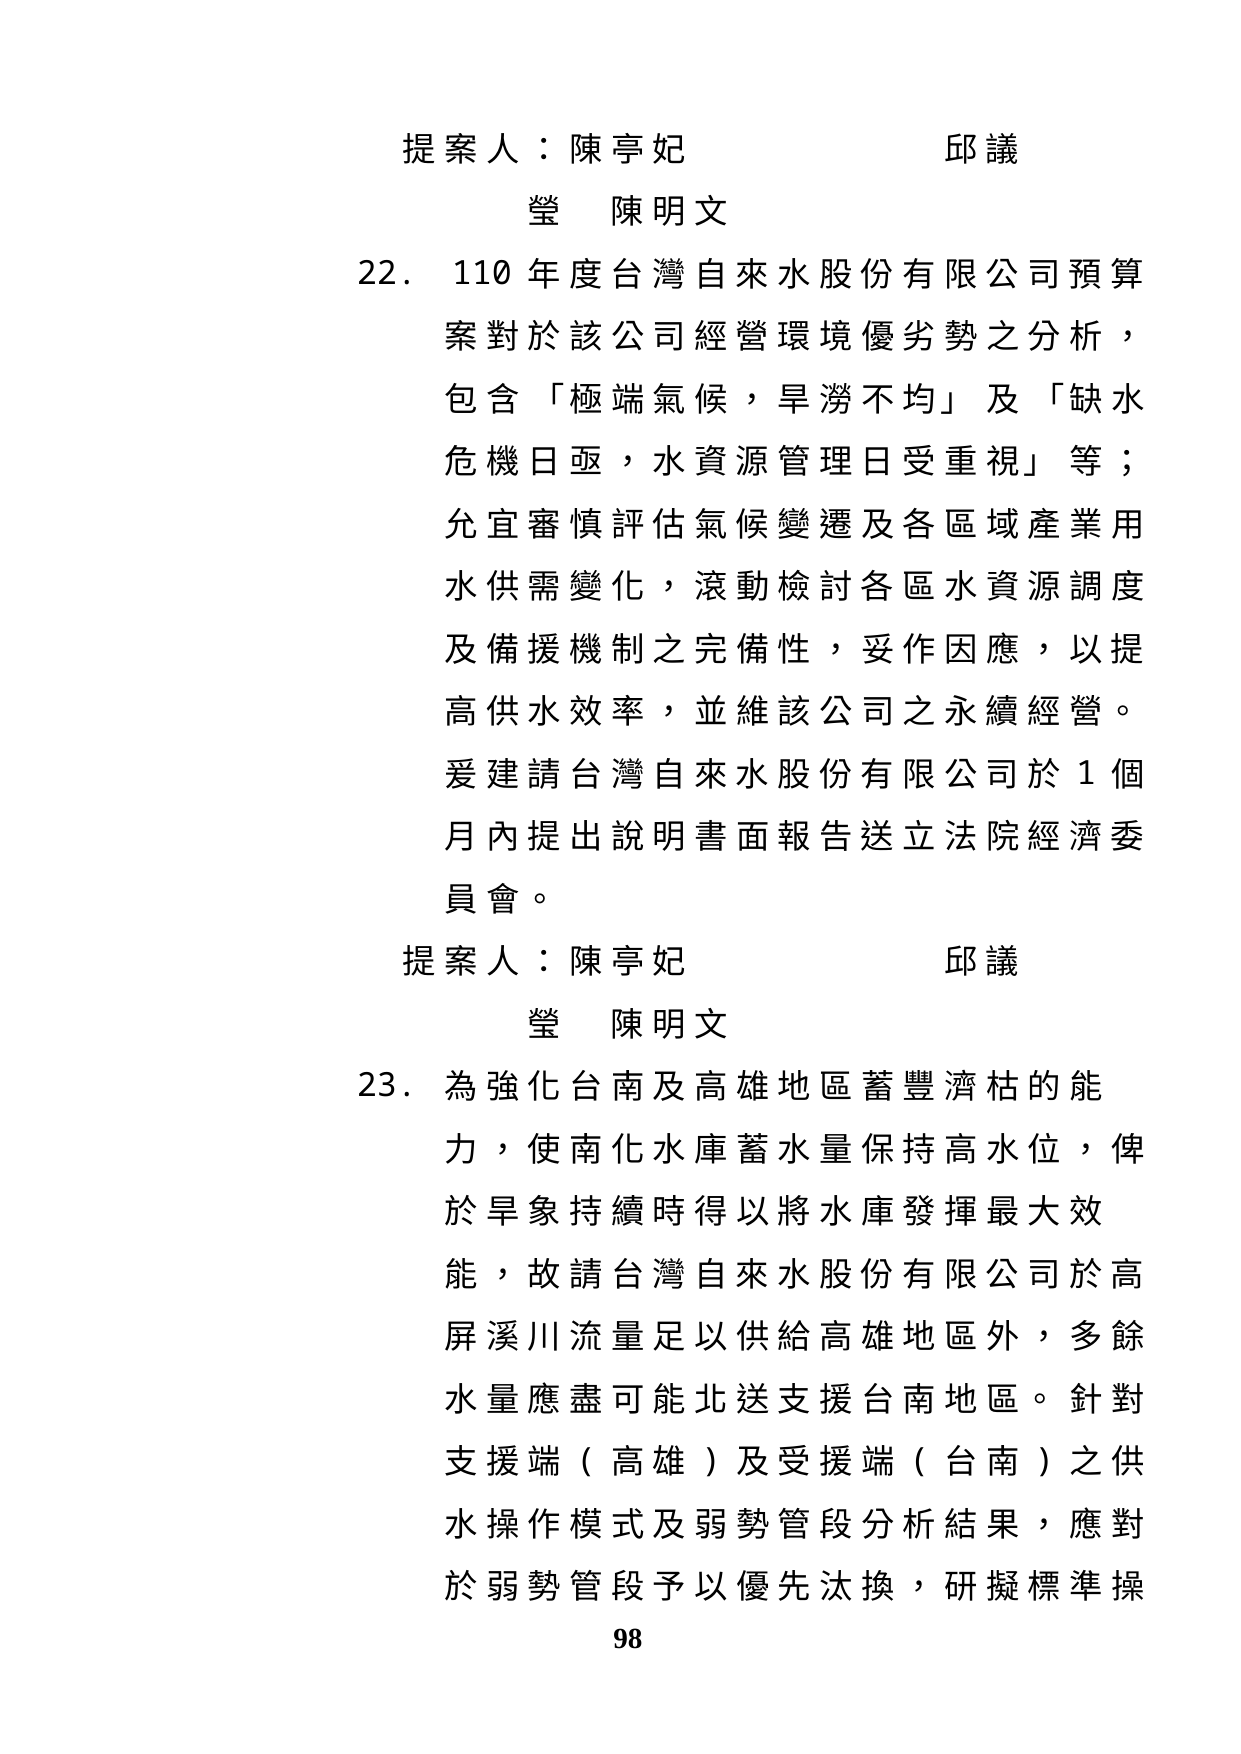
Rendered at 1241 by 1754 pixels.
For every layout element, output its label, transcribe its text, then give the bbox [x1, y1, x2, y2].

list 110年度台灣自來水股份有限公司預算案對於該公司經營環境優劣勢之分析，包含「極端氣候，旱澇不均」及「缺水危機日亟，水資源管理日受重視」等；允宜審慎評估氣候變遷及各區域產業用水供需變化，滾動檢討各區水資源調度及備援機制之完備性，妥作因應，以提高供水效率，並維該公司之永續經營。爰建請台灣自來水股份有限公司於1個月內提出說明書面報告送立法院經濟委員會。 [328, 230, 1148, 917]
text 提案人：陳亭妃 邱議瑩 陳明文 [384, 917, 1044, 1042]
list 為強化台南及高雄地區蓄豐濟枯的能力，使南化水庫蓄水量保持高水位，俾於旱象持續時得以將水庫發揮最大效能，故請台灣自來水股份有限公司於高屏溪川流量足以供給高雄地區外，多餘水量應盡可能北送支援台南地區。針對支援端(高雄)及受援端(台南)之供水操作模式及弱勢管段分析結果，應對於弱勢管段予以優先汰換，研擬標準操 [328, 1042, 1148, 1605]
text 提案人：陳亭妃 邱議瑩 陳明文 [384, 105, 1044, 230]
